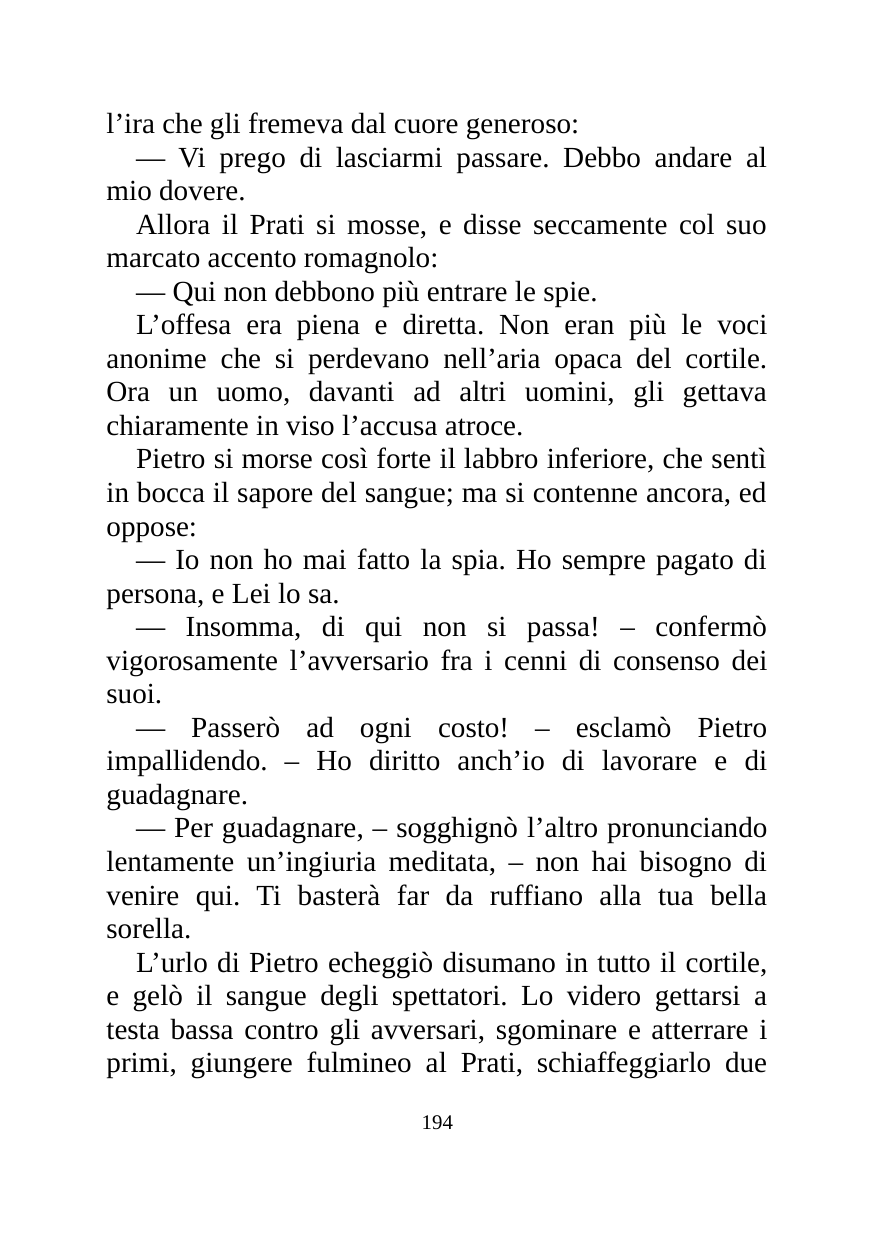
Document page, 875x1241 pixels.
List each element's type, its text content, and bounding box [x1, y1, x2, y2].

text l’ira che gli fremeva dal cuore generoso: [106, 106, 768, 140]
text — Passerò ad ogni costo! – esclamò Pietro impallidendo. – Ho diritto anch’io di lavorare e di guadagnare. [106, 710, 768, 811]
text Pietro si morse così forte il labbro inferiore, che sentì in bocca il sapore del sangue; ma si contenne ancora, ed oppose: [106, 442, 768, 542]
text L’urlo di Pietro echeggiò disumano in tutto il cortile, e gelò il sangue degli spettatori. Lo videro gettarsi a testa bassa contro gli avversari, sgominare e atterrare i primi, giungere fulmineo al Prati, schiaffeggiarlo due [106, 945, 768, 1079]
text — Insomma, di qui non si passa! – confermò vigorosamente l’avversario fra i cenni di consenso dei suoi. [106, 609, 768, 710]
text — Per guadagnare, – sogghignò l’altro pronunciando lentamente un’ingiuria meditata, – non hai bisogno di venire qui. Ti basterà far da ruffiano alla tua bella sorella. [106, 811, 768, 945]
text L’offesa era piena e diretta. Non eran più le voci anonime che si perdevano nell’aria opaca del cortile. Ora un uomo, davanti ad altri uomini, gli gettava chiaramente in viso l’accusa atroce. [106, 307, 768, 442]
text — Vi prego di lasciarmi passare. Debbo andare al mio dovere. [106, 140, 768, 207]
text Allora il Prati si mosse, e disse seccamente col suo marcato accento romagnolo: [106, 207, 768, 274]
text — Io non ho mai fatto la spia. Ho sempre pagato di persona, e Lei lo sa. [106, 542, 768, 609]
text — Qui non debbono più entrare le spie. [106, 274, 768, 307]
